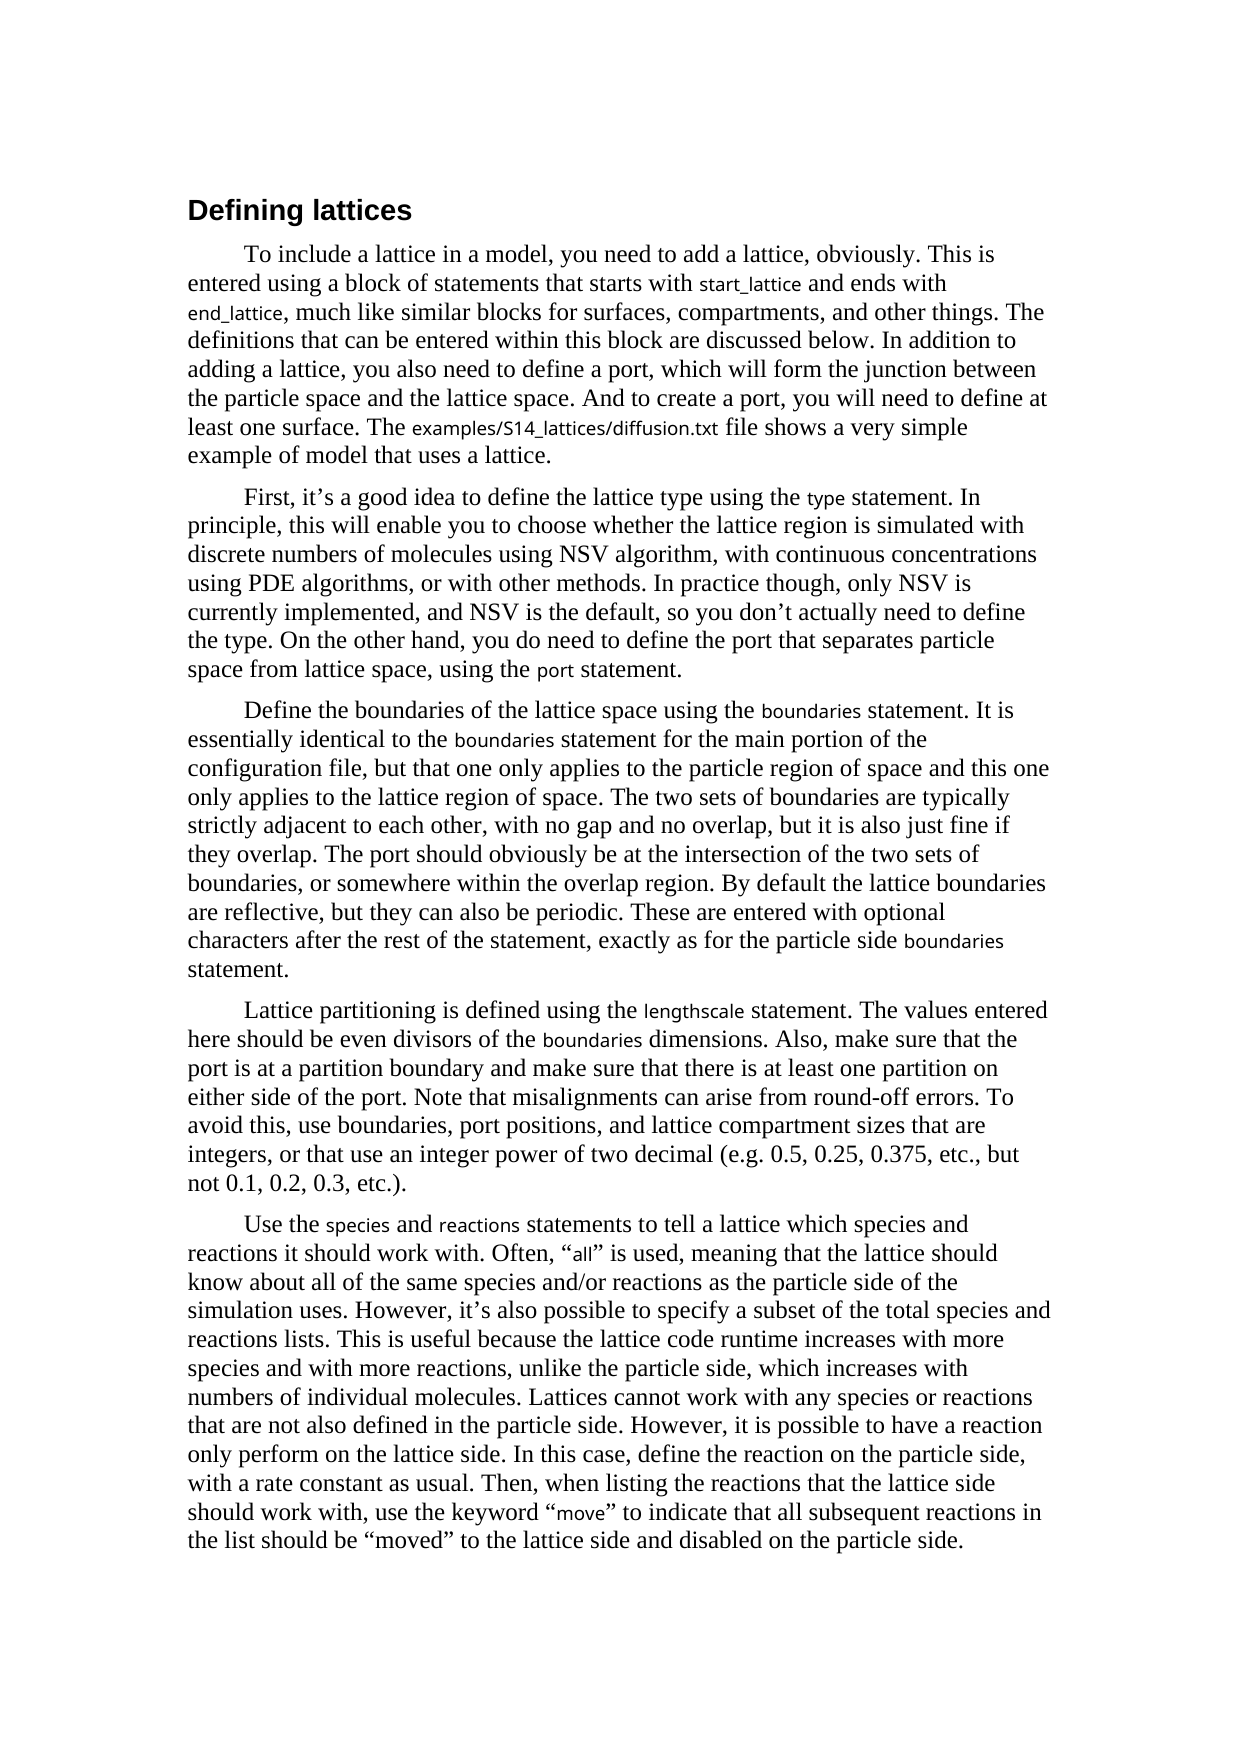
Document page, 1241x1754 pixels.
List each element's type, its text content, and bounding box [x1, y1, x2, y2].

subtitle Defining lattices [187, 193, 1053, 227]
text Define the boundaries of the lattice space using the boundaries statement. It is essentially identical to the boundaries statement for the main portion of the configuration file, but that one only applies to the particle region of space and this one only applies to the lattice region of space. The two sets of boundaries are typically strictly adjacent to each other, with no gap and no overlap, but it is also just fine if they overlap. The port should obviously be at the intersection of the two sets of boundaries, or somewhere within the overlap region. By default the lattice boundaries are reflective, but they can also be periodic. These are entered with optional characters after the rest of the statement, exactly as for the particle side boundaries statement. [187, 696, 1053, 983]
text To include a lattice in a model, you need to add a lattice, obviously. This is entered using a block of statements that starts with start_lattice and ends with end_lattice, much like similar blocks for surfaces, compartments, and other things. The definitions that can be entered within this block are discussed below. In addition to adding a lattice, you also need to define a port, which will form the junction between the particle space and the lattice space. And to create a port, you will need to define at least one surface. The examples/S14_lattices/diffusion.txt file shows a very simple example of model that uses a lattice. [187, 239, 1053, 469]
text Lattice partitioning is defined using the lengthscale statement. The values entered here should be even divisors of the boundaries dimensions. Also, make sure that the port is at a partition boundary and make sure that there is at least one partition on either side of the port. Note that misalignments can arise from round-off errors. To avoid this, use boundaries, port positions, and lattice compartment sizes that are integers, or that use an integer power of two decimal (e.g. 0.5, 0.25, 0.375, etc., but not 0.1, 0.2, 0.3, etc.). [187, 996, 1053, 1197]
text First, it’s a good idea to define the lattice type using the type statement. In principle, this will enable you to choose whether the lattice region is simulated with discrete numbers of molecules using NSV algorithm, with continuous concentrations using PDE algorithms, or with other methods. In practice though, only NSV is currently implemented, and NSV is the default, so you don’t actually need to define the type. On the other hand, you do need to define the port that separates particle space from lattice space, using the port statement. [187, 482, 1053, 683]
text Use the species and reactions statements to tell a lattice which species and reactions it should work with. Often, “all” is used, meaning that the lattice should know about all of the same species and/or reactions as the particle side of the simulation uses. However, it’s also possible to specify a subset of the total species and reactions lists. This is useful because the lattice code runtime increases with more species and with more reactions, unlike the particle side, which increases with numbers of individual molecules. Lattices cannot work with any species or reactions that are not also defined in the particle side. However, it is possible to have a reaction only perform on the lattice side. In this case, define the reaction on the particle side, with a rate constant as usual. Then, when listing the reactions that the lattice side should work with, use the keyword “move” to indicate that all subsequent reactions in the list should be “moved” to the lattice side and disabled on the particle side. [187, 1209, 1053, 1554]
